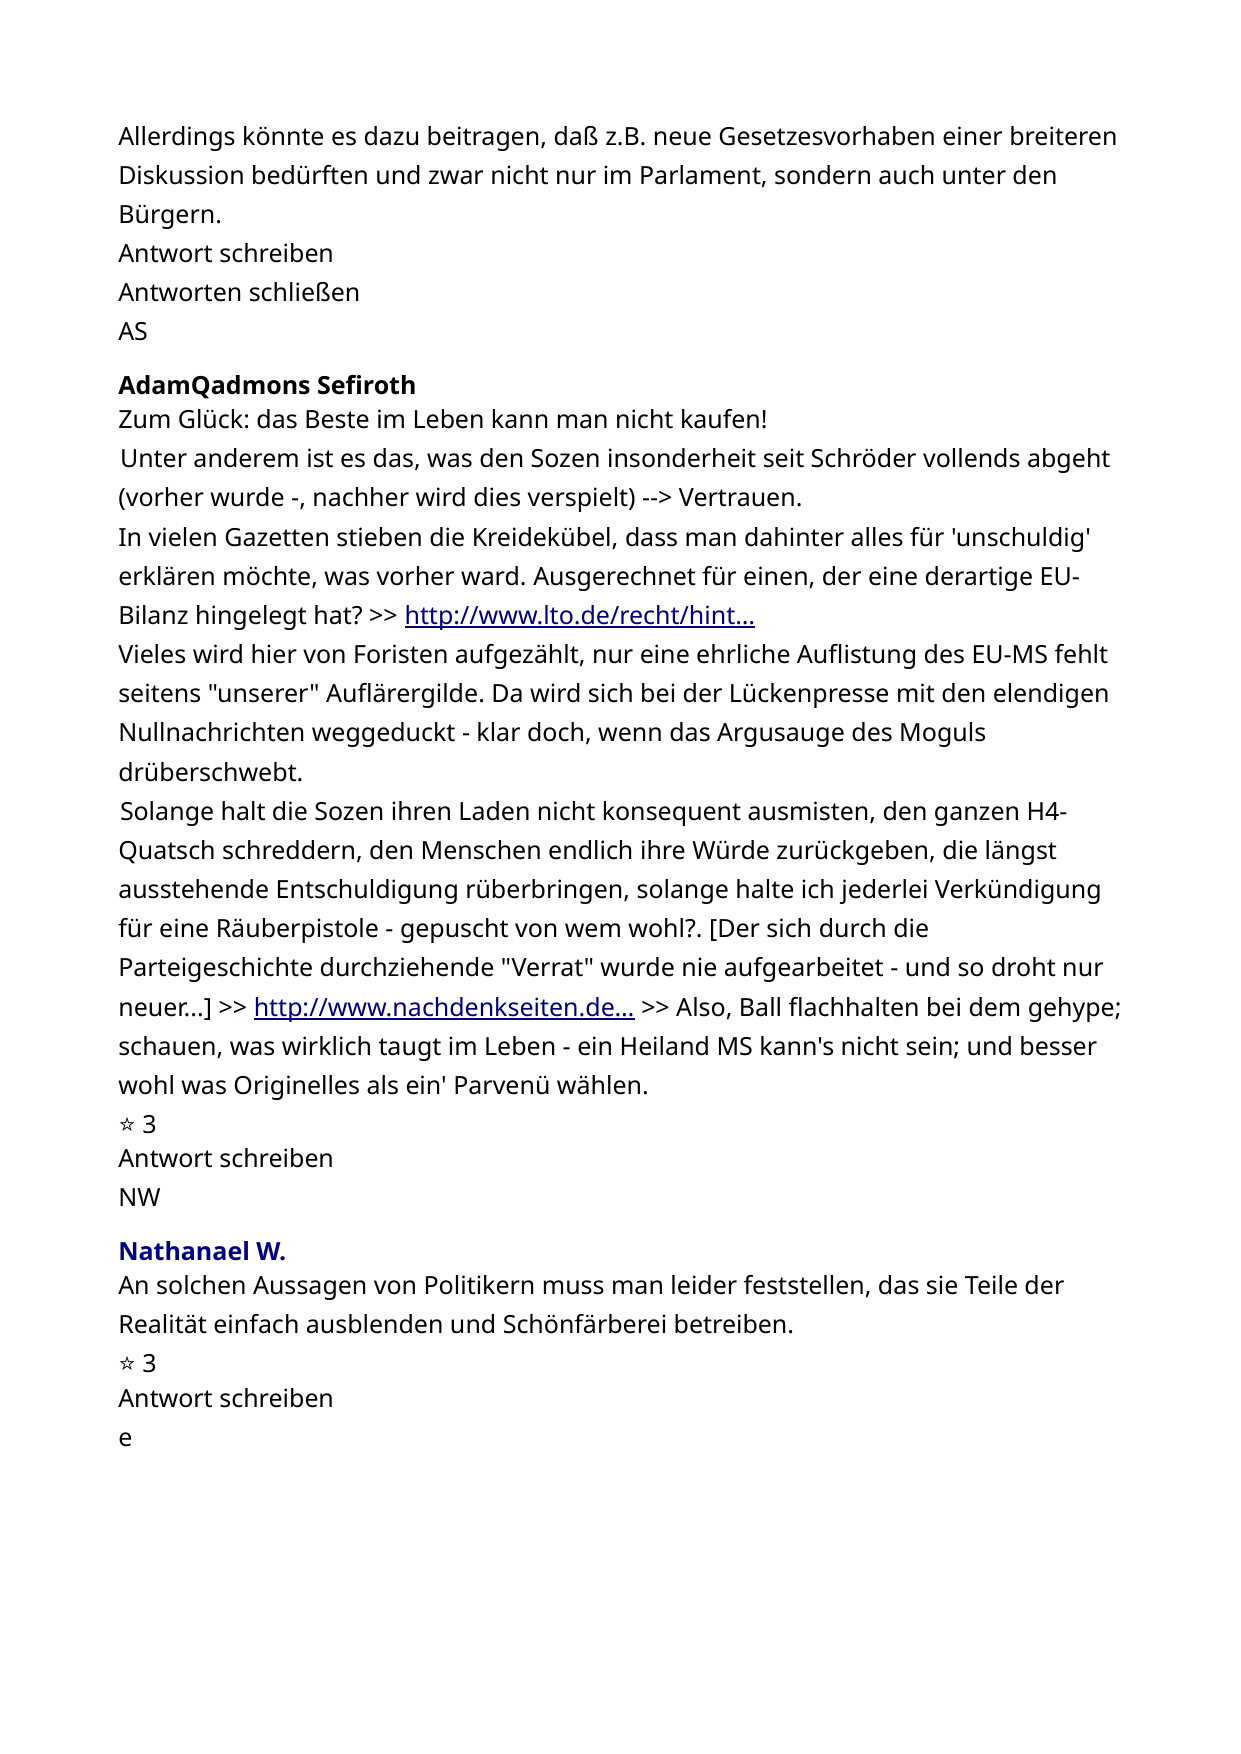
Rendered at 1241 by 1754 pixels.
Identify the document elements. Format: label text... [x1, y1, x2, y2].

text ⭐️ 3 [118, 1107, 1122, 1141]
text Unter anderem ist es das, was den Sozen insonderheit seit Schröder vollends abgeht (vorher wurde -, nachher wird dies verspielt) --> Vertrauen. In vielen Gazetten stieben die Kreidekübel, dass man dahinter alles für 'unschuldig' erklären möchte, was vorher ward. Ausgerechnet für einen, der eine derartige EU-Bilanz hingelegt hat? >> http://www.lto.de/recht/hint… Vieles wird hier von Foristen aufgezählt, nur eine ehrliche Auflistung des EU-MS fehlt seitens "unserer" Auflärergilde. Da wird sich bei der Lückenpresse mit den elendigen Nullnachrichten weggeduckt - klar doch, wenn das Argusauge des Moguls drüberschwebt. [118, 441, 1122, 788]
text Allerdings könnte es dazu beitragen, daß z.B. neue Gesetzesvorhaben einer breiteren Diskussion bedürften und zwar nicht nur im Parlament, sondern auch unter den Bürgern. [118, 118, 1122, 231]
subtitle Nathanael W. [118, 1234, 1122, 1268]
text Zum Glück: das Beste im Leben kann man nicht kaufen! [118, 402, 1122, 436]
text An solchen Aussagen von Politikern muss man leider feststellen, das sie Teile der Realität einfach ausblenden und Schönfärberei betreiben. [118, 1268, 1122, 1341]
text NW [118, 1180, 1122, 1214]
text Antwort schreiben [118, 1141, 1122, 1175]
text Antwort schreiben [118, 1380, 1122, 1414]
text e [118, 1419, 1122, 1453]
text Solange halt die Sozen ihren Laden nicht konsequent ausmisten, den ganzen H4-Quatsch schreddern, den Menschen endlich ihre Würde zurückgeben, die längst ausstehende Entschuldigung rüberbringen, solange halte ich jederlei Verkündigung für eine Räuberpistole - gepuscht von wem wohl?. [Der sich durch die Parteigeschichte durchziehende "Verrat" wurde nie aufgearbeitet - und so droht nur neuer...] >> http://www.nachdenkseiten.de… >> Also, Ball flachhalten bei dem gehype; schauen, was wirklich taugt im Leben - ein Heiland MS kann's nicht sein; und besser wohl was Originelles als ein' Parvenü wählen. [118, 793, 1122, 1102]
text ⭐️ 3 [118, 1346, 1122, 1380]
text Antworten schließen [118, 275, 1122, 309]
text Antwort schreiben [118, 236, 1122, 270]
text AS [118, 314, 1122, 348]
subtitle AdamQadmons Sefiroth [118, 368, 1122, 402]
